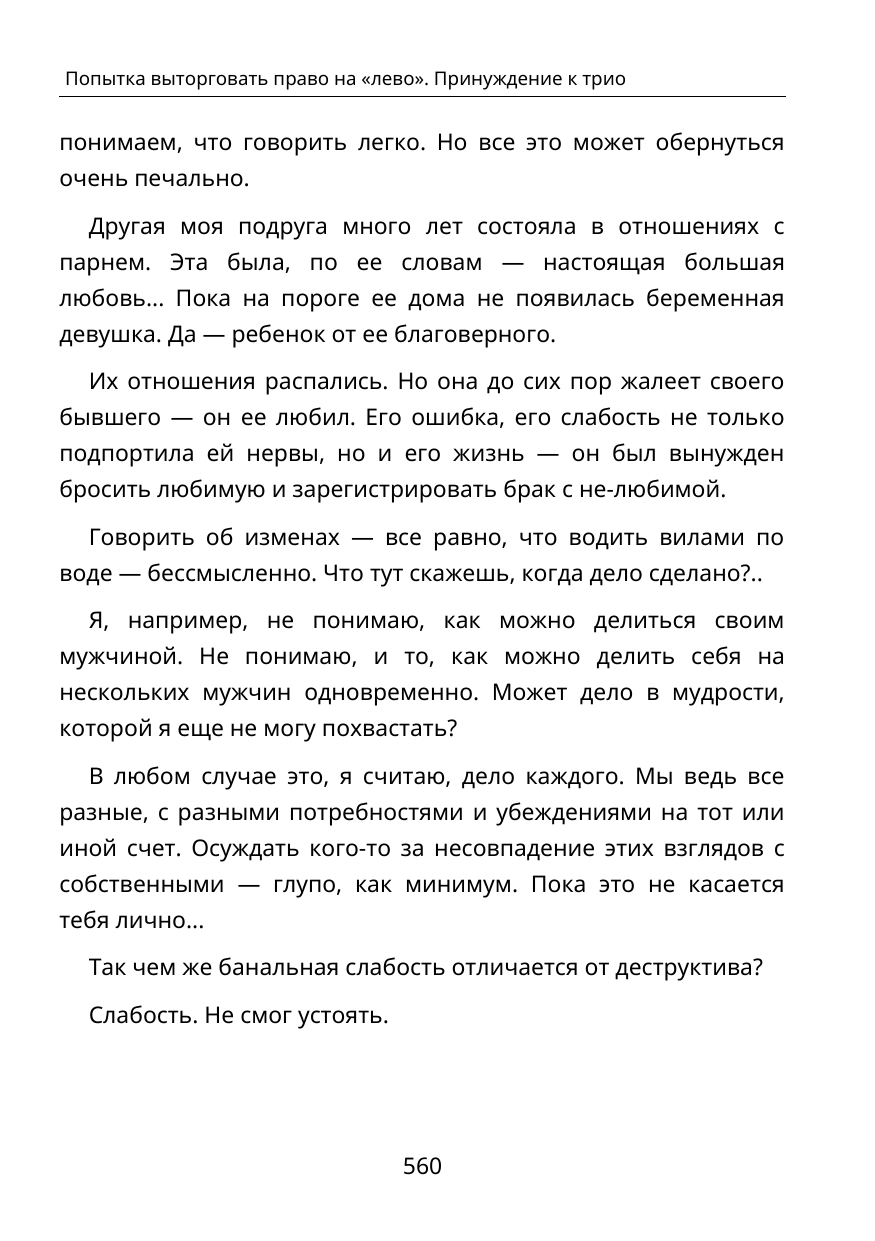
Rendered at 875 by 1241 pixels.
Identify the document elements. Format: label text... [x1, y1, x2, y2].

text Другая моя подруга много лет состояла в отношениях с парнем. Эта была, по ее словам — настоящая большая любовь... Пока на пороге ее дома не появилась беременная девушка. Да — ребенок от ее благоверного. [59, 210, 786, 349]
text Их отношения распались. Но она до сих пор жалеет своего бывшего — он ее любил. Его ошибка, его слабость не только подпортила ей нервы, но и его жизнь — он был вынужден бросить любимую и зарегистрировать брак с не-любимой. [59, 365, 786, 504]
text Говорить об изменах — все равно, что водить вилами по воде — бессмысленно. Что тут скажешь, когда дело сделано?.. [59, 521, 786, 588]
text Так чем же банальная слабость отличается от деструктива? [59, 951, 786, 983]
text Слабость. Не смог устоять. [59, 999, 786, 1030]
text В любом случае это, я считаю, дело каждого. Мы ведь все разные, с разными потребностями и убеждениями на тот или иной счет. Осуждать кого-то за несовпадение этих взглядов с собственными — глупо, как минимум. Пока это не касается тебя лично... [59, 760, 786, 935]
text понимаем, что говорить легко. Но все это может обернуться очень печально. [59, 126, 786, 193]
text Я, например, не понимаю, как можно делиться своим мужчиной. Не понимаю, и то, как можно делить себя на нескольких мужчин одновременно. Может дело в мудрости, которой я еще не могу похвастать? [59, 604, 786, 743]
